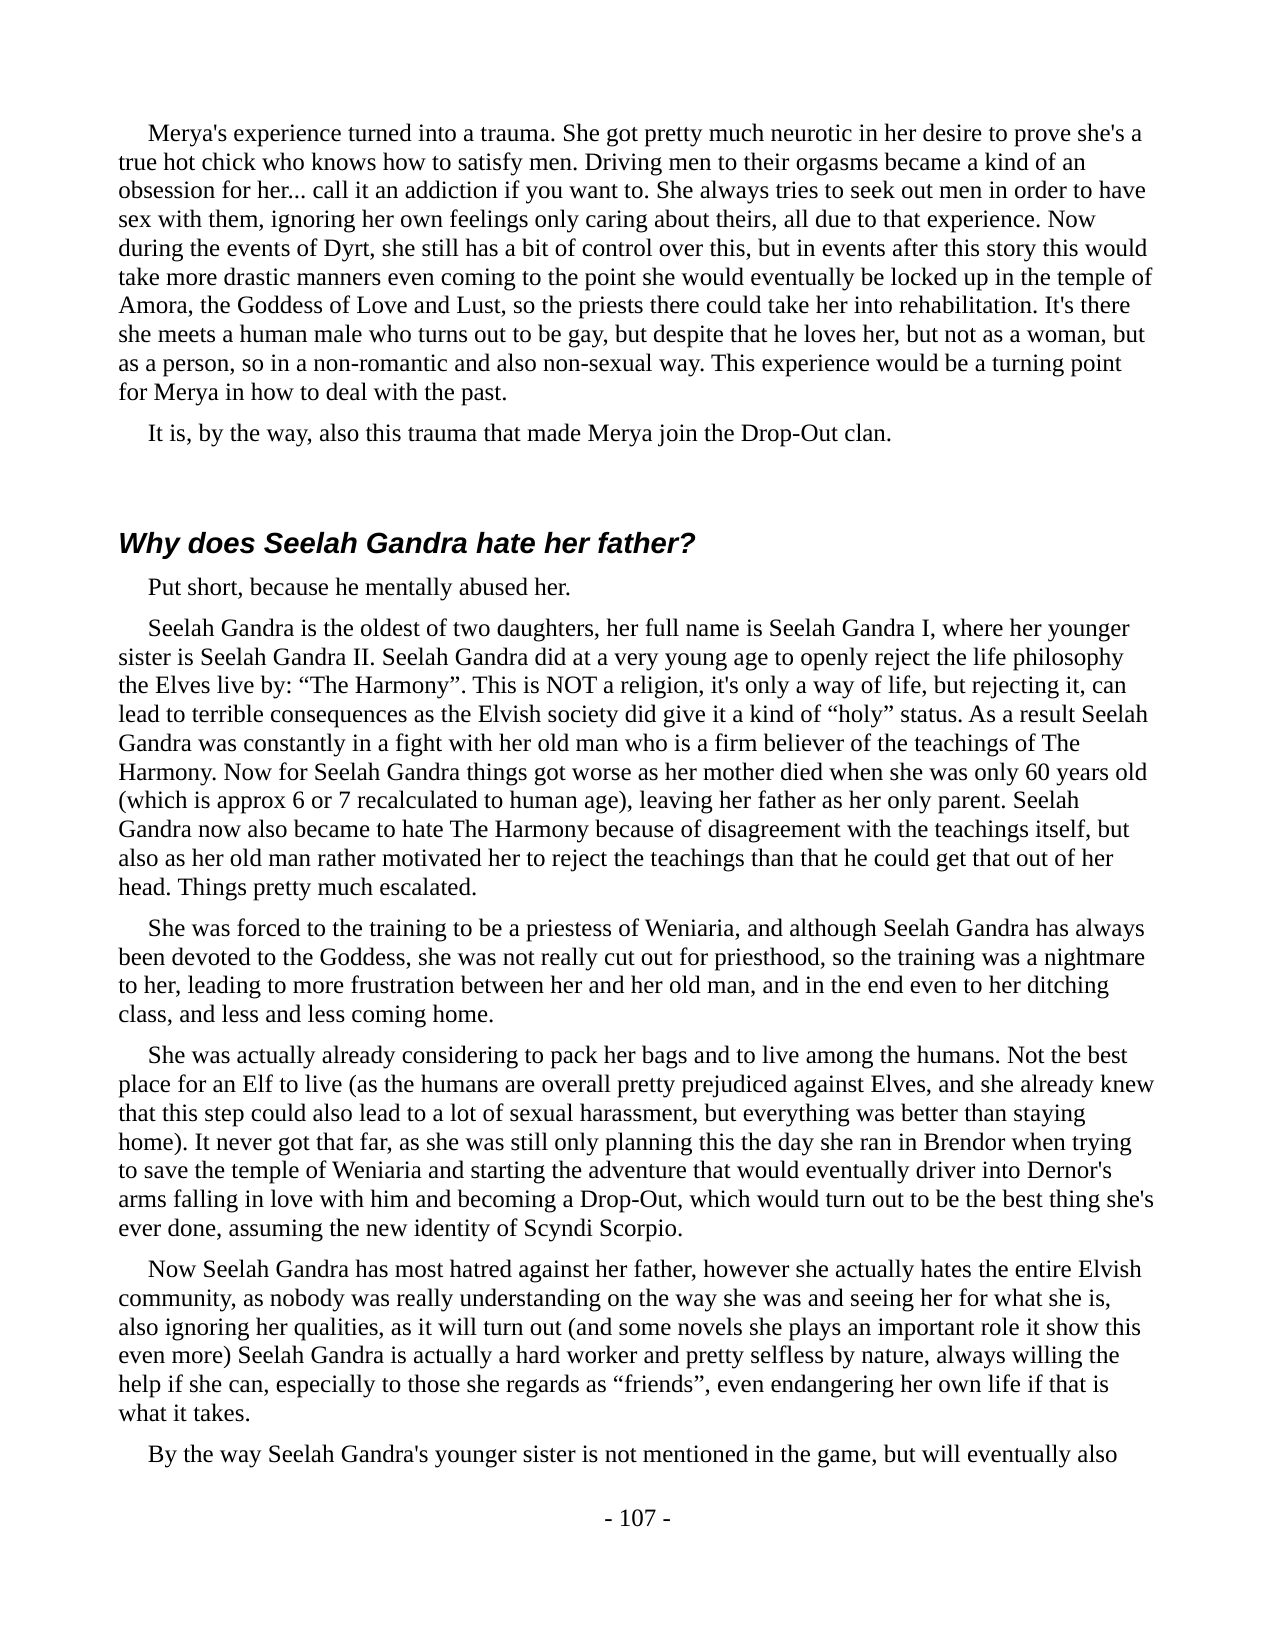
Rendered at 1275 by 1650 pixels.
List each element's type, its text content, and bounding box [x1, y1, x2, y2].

text Seelah Gandra is the oldest of two daughters, her full name is Seelah Gandra I, where her younger sister is Seelah Gandra II. Seelah Gandra did at a very young age to openly reject the life philosophy the Elves live by: “The Harmony”. This is NOT a religion, it's only a way of life, but rejecting it, can lead to terrible consequences as the Elvish society did give it a kind of “holy” status. As a result Seelah Gandra was constantly in a fight with her old man who is a firm believer of the teachings of The Harmony. Now for Seelah Gandra things got worse as her mother died when she was only 60 years old (which is approx 6 or 7 recalculated to human age), leaving her father as her only parent. Seelah Gandra now also became to hate The Harmony because of disagreement with the teachings itself, but also as her old man rather motivated her to reject the teachings than that he could get that out of her head. Things pretty much escalated. [118, 613, 1157, 900]
text She was actually already considering to pack her bags and to live among the humans. Not the best place for an Elf to live (as the humans are overall pretty prejudiced against Elves, and she already knew that this step could also lead to a lot of sexual harassment, but everything was better than staying home). It never got that far, as she was still only planning this the day she ran in Brendor when trying to save the temple of Weniaria and starting the adventure that would eventually driver into Dernor's arms falling in love with him and becoming a Drop-Out, which would turn out to be the best thing she's ever done, assuming the new identity of Scyndi Scorpio. [118, 1040, 1157, 1242]
subtitle Why does Seelah Gandra hate her father? [118, 526, 1157, 559]
text Put short, because he mentally abused her. [118, 572, 1157, 600]
text It is, by the way, also this trauma that made Merya join the Drop-Out clan. [118, 418, 1157, 447]
text She was forced to the training to be a priestess of Weniaria, and although Seelah Gandra has always been devoted to the Goddess, she was not really cut out for priesthood, so the training was a nightmare to her, leading to more frustration between her and her old man, and in the end even to her ditching class, and less and less coming home. [118, 913, 1157, 1028]
text Merya's experience turned into a trauma. She got pretty much neurotic in her desire to prove she's a true hot chick who knows how to satisfy men. Driving men to their orgasms became a kind of an obsession for her... call it an addiction if you want to. She always tries to seek out men in order to have sex with them, ignoring her own feelings only caring about theirs, all due to that experience. Now during the events of Dyrt, she still has a bit of control over this, but in events after this story this would take more drastic manners even coming to the point she would eventually be locked up in the temple of Amora, the Goddess of Love and Lust, so the priests there could take her into rehabilitation. It's there she meets a human male who turns out to be gay, but despite that he loves her, but not as a woman, but as a person, so in a non-romantic and also non-sexual way. This experience would be a turning point for Merya in how to deal with the past. [118, 118, 1157, 406]
text By the way Seelah Gandra's younger sister is not mentioned in the game, but will eventually also [118, 1439, 1157, 1468]
text Now Seelah Gandra has most hatred against her father, however she actually hates the entire Elvish community, as nobody was really understanding on the way she was and seeing her for what she is, also ignoring her qualities, as it will turn out (and some novels she plays an important role it show this even more) Seelah Gandra is actually a hard worker and pretty selfless by nature, always willing the help if she can, especially to those she regards as “friends”, even endangering her own life if that is what it takes. [118, 1254, 1157, 1427]
